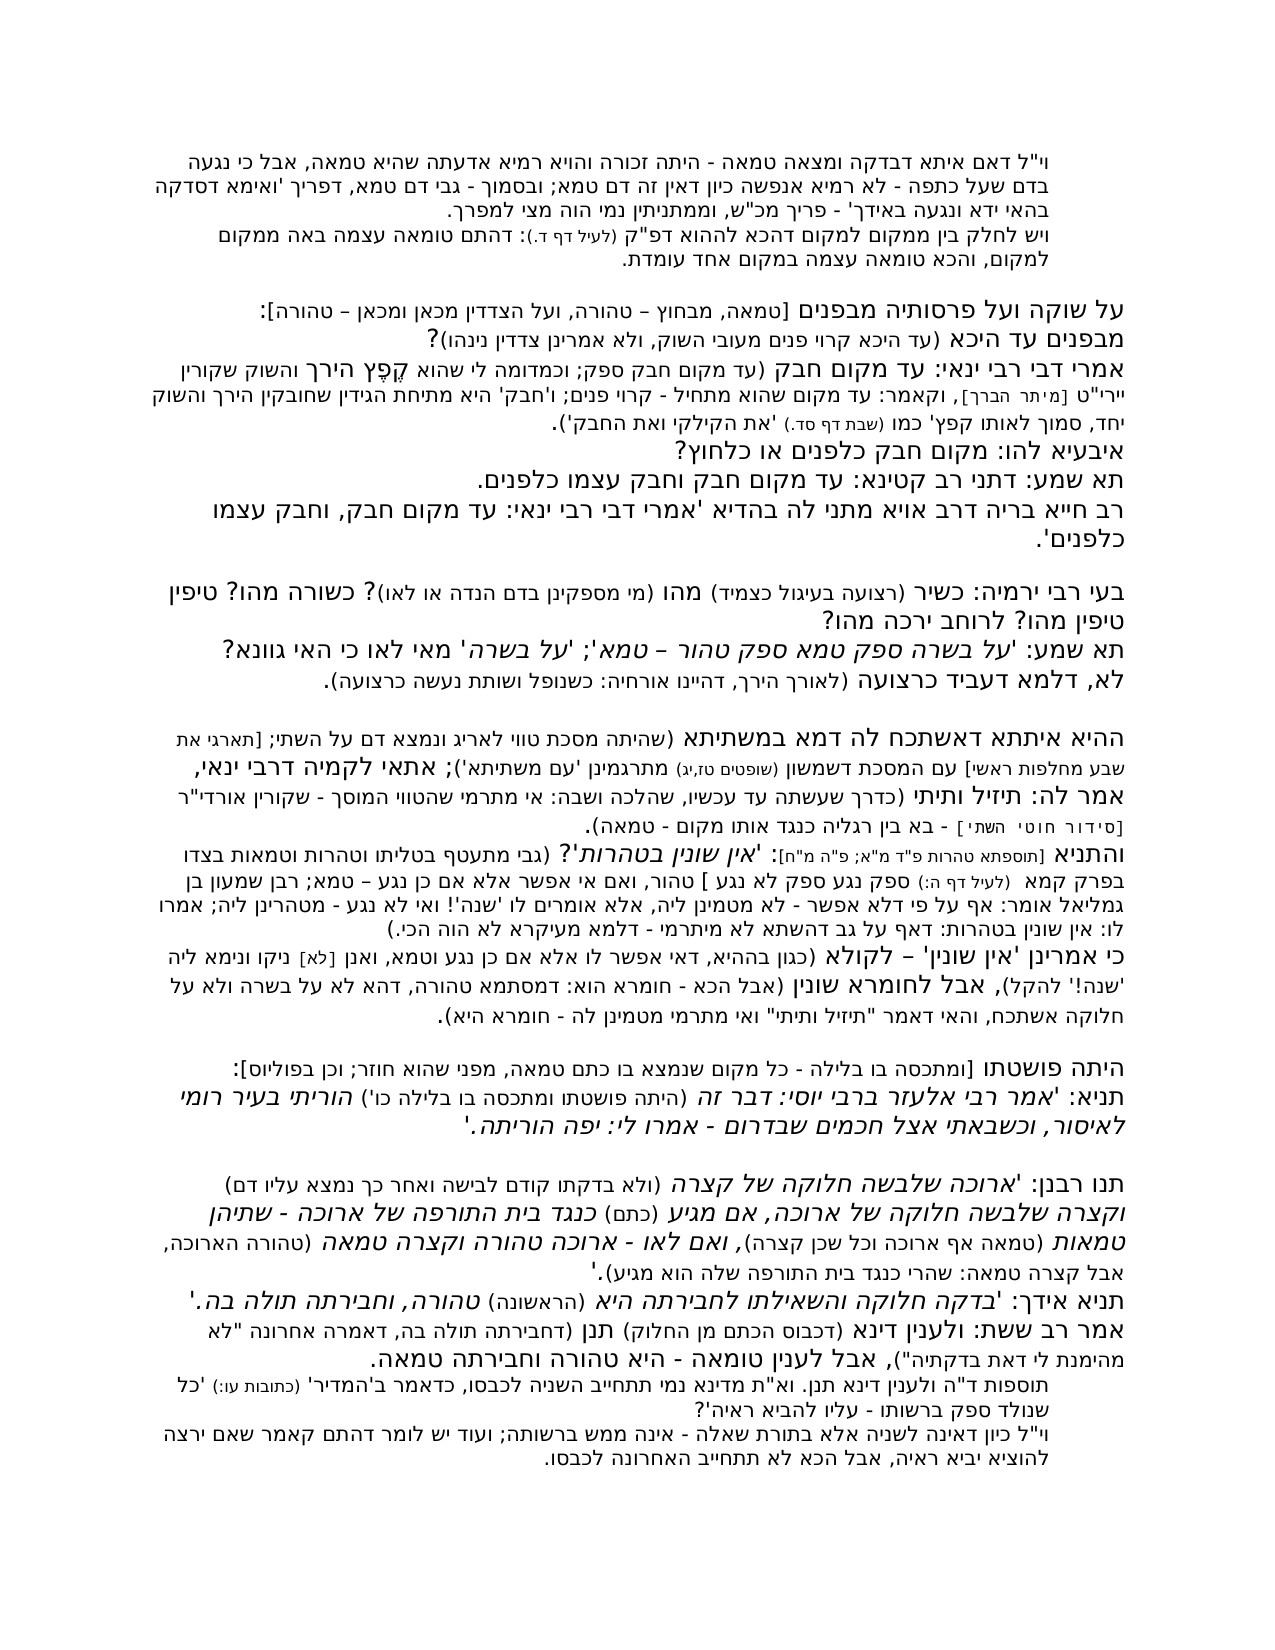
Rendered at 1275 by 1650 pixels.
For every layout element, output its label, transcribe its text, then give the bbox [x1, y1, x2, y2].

text לא, דלמא דעביד כרצועה (לאורך הירך, דהיינו אורחיה: כשנופל ושותת נעשה כרצועה). [150, 665, 1125, 694]
text תניא אידך: 'בדקה חלוקה והשאילתו לחבירתה היא (הראשונה) טהורה, וחבירתה תולה בה.' [150, 1286, 1125, 1315]
text על שוקה ועל פרסותיה מבפנים [טמאה, מבחוץ – טהורה, ועל הצדדין מכאן ומכאן – טהורה]: [150, 295, 1125, 324]
text אמר רב ששת: ולענין דינא (דכבוס הכתם מן החלוק) תנן (דחבירתה תולה בה, דאמרה אחרונה "לא מהימנת לי דאת בדקתיה"), אבל לענין טומאה - היא טהורה וחבירתה טמאה. [150, 1315, 1125, 1373]
text איבעיא להו: מקום חבק כלפנים או כלחוץ? [150, 436, 1125, 466]
text אמרי דבי רבי ינאי: עד מקום חבק (עד מקום חבק ספק; וכמדומה לי שהוא קֶפֶץ הירך והשוק שקורין יירי"ט [מיתר הברך], וקאמר: עד מקום שהוא מתחיל - קרוי פנים; ו'חבק' היא מתיחת הגידין שחובקין הירך והשוק יחד, סמוך לאותו קפץ' כמו (שבת דף סד.) 'את הקילקי ואת החבק'). [150, 354, 1125, 436]
text ויש לחלק בין ממקום למקום דהכא לההוא דפ"ק (לעיל דף ד.): דהתם טומאה עצמה באה ממקום למקום, והכא טומאה עצמה במקום אחד עומדת. [150, 223, 1050, 271]
text תוספות ד"ה ולענין דינא תנן. וא"ת מדינא נמי תתחייב השניה לכבסו, כדאמר ב'המדיר' (כתובות עו:) 'כל שנולד ספק ברשותו - עליו להביא ראיה'? [150, 1373, 1050, 1422]
text היתה פושטתו [ומתכסה בו בלילה - כל מקום שנמצא בו כתם טמאה, מפני שהוא חוזר; וכן בפוליוס]: [150, 1053, 1125, 1082]
text תא שמע: 'על בשרה ספק טמא ספק טהור – טמא'; 'על בשרה' מאי לאו כי האי גוונא? [150, 636, 1125, 665]
text כי אמרינן 'אין שונין' – לקולא (כגון בההיא, דאי אפשר לו אלא אם כן נגע וטמא, ואנן [לא] ניקו ונימא ליה 'שנה!' להקל), אבל לחומרא שונין (אבל הכא - חומרא הוא: דמסתמא טהורה, דהא לא על בשרה ולא על חלוקה אשתכח, והאי דאמר "תיזיל ותיתי" ואי מתרמי מטמינן לה - חומרא היא). [150, 941, 1125, 1029]
text תנו רבנן: 'ארוכה שלבשה חלוקה של קצרה (ולא בדקתו קודם לבישה ואחר כך נמצא עליו דם) וקצרה שלבשה חלוקה של ארוכה, אם מגיע (כתם) כנגד בית התורפה של ארוכה - שתיהן טמאות (טמאה אף ארוכה וכל שכן קצרה), ואם לאו - ארוכה טהורה וקצרה טמאה (טהורה הארוכה, אבל קצרה טמאה: שהרי כנגד בית התורפה שלה הוא מגיע).' [150, 1169, 1125, 1286]
text בעי רבי ירמיה: כשיר (רצועה בעיגול כצמיד) מהו (מי מספקינן בדם הנדה או לאו)? כשורה מהו? טיפין טיפין מהו? לרוחב ירכה מהו? [150, 577, 1125, 636]
text תניא: 'אמר רבי אלעזר ברבי יוסי: דבר זה (היתה פושטתו ומתכסה בו בלילה כו') הוריתי בעיר רומי לאיסור, וכשבאתי אצל חכמים שבדרום - אמרו לי: יפה הוריתה.' [150, 1082, 1125, 1141]
text רב חייא בריה דרב אויא מתני לה בהדיא 'אמרי דבי רבי ינאי: עד מקום חבק, וחבק עצמו כלפנים'. [150, 495, 1125, 553]
text וי"ל כיון דאינה לשניה אלא בתורת שאלה - אינה ממש ברשותה; ועוד יש לומר דהתם קאמר שאם ירצה להוציא יביא ראיה, אבל הכא לא תתחייב האחרונה לכבסו. [150, 1422, 1050, 1471]
text תא שמע: דתני רב קטינא: עד מקום חבק וחבק עצמו כלפנים. [150, 466, 1125, 495]
text מבפנים עד היכא (עד היכא קרוי פנים מעובי השוק, ולא אמרינן צדדין נינהו)? [150, 324, 1125, 354]
text והתניא [תוספתא טהרות פ"ד מ"א; פ"ה מ"ח]: 'אין שונין בטהרות'? (גבי מתעטף בטליתו וטהרות וטמאות בצדו בפרק קמא (לעיל דף ה:) ספק נגע ספק לא נגע ] טהור, ואם אי אפשר אלא אם כן נגע – טמא; רבן שמעון בן גמליאל אומר: אף על פי דלא אפשר - לא מטמינן ליה, אלא אומרים לו 'שנה'! ואי לא נגע - מטהרינן ליה; אמרו לו: אין שונין בטהרות: דאף על גב דהשתא לא מיתרמי - דלמא מעיקרא לא הוה הכי.) [150, 839, 1125, 941]
text וי"ל דאם איתא דבדקה ומצאה טמאה - היתה זכורה והויא רמיא אדעתה שהיא טמאה, אבל כי נגעה בדם שעל כתפה - לא רמיא אנפשה כיון דאין זה דם טמא; ובסמוך - גבי דם טמא, דפריך 'ואימא דסדקה בהאי ידא ונגעה באידך' - פריך מכ"ש, וממתניתין נמי הוה מצי למפרך. [150, 150, 1050, 223]
text ההיא איתתא דאשתכח לה דמא במשתיתא (שהיתה מסכת טווי לאריג ונמצא דם על השתי; [תארגי את שבע מחלפות ראשי] עם המסכת דשמשון (שופטים טז,יג) מתרגמינן 'עם משתיתא'); אתאי לקמיה דרבי ינאי, אמר לה: תיזיל ותיתי (כדרך שעשתה עד עכשיו, שהלכה ושבה: אי מתרמי שהטווי המוסך - שקורין אורדי"ר [סידור חוטי השתי] - בא בין רגליה כנגד אותו מקום - טמאה). [150, 723, 1125, 839]
